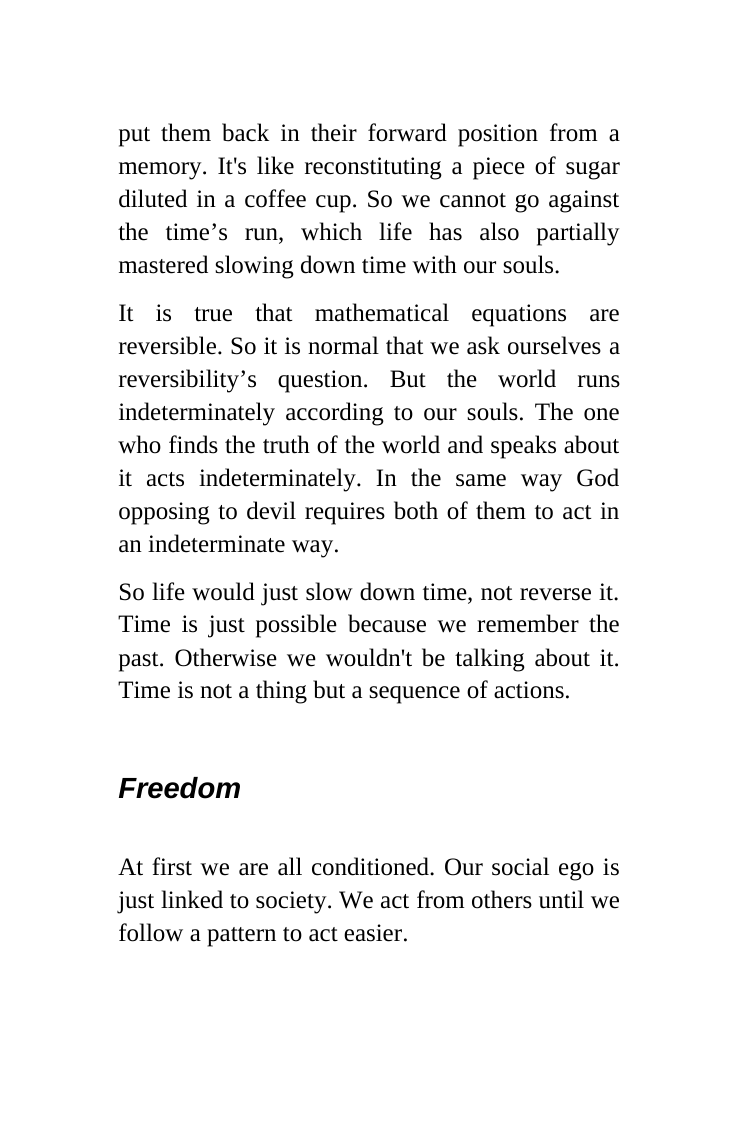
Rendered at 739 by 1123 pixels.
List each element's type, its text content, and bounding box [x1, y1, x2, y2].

text So life would just slow down time, not reverse it. Time is just possible because we remember the past. Otherwise we wouldn't be talking about it. Time is not a thing but a sequence of actions. [118, 577, 620, 704]
text At first we are all conditioned. Our social ego is just linked to society. We act from others until we follow a pattern to act easier. [118, 852, 620, 947]
text It is true that mathematical equations are reversible. So it is normal that we ask ourselves a reversibility’s question. But the world runs indeterminately according to our souls. The one who finds the truth of the world and speaks about it acts indeterminately. In the same way God opposing to devil requires both of them to act in an indeterminate way. [118, 298, 620, 558]
subtitle Freedom [118, 771, 620, 804]
text put them back in their forward position from a memory. It's like reconstituting a piece of sugar diluted in a coffee cup. So we cannot go against the time’s run, which life has also partially mastered slowing down time with our souls. [118, 118, 620, 279]
